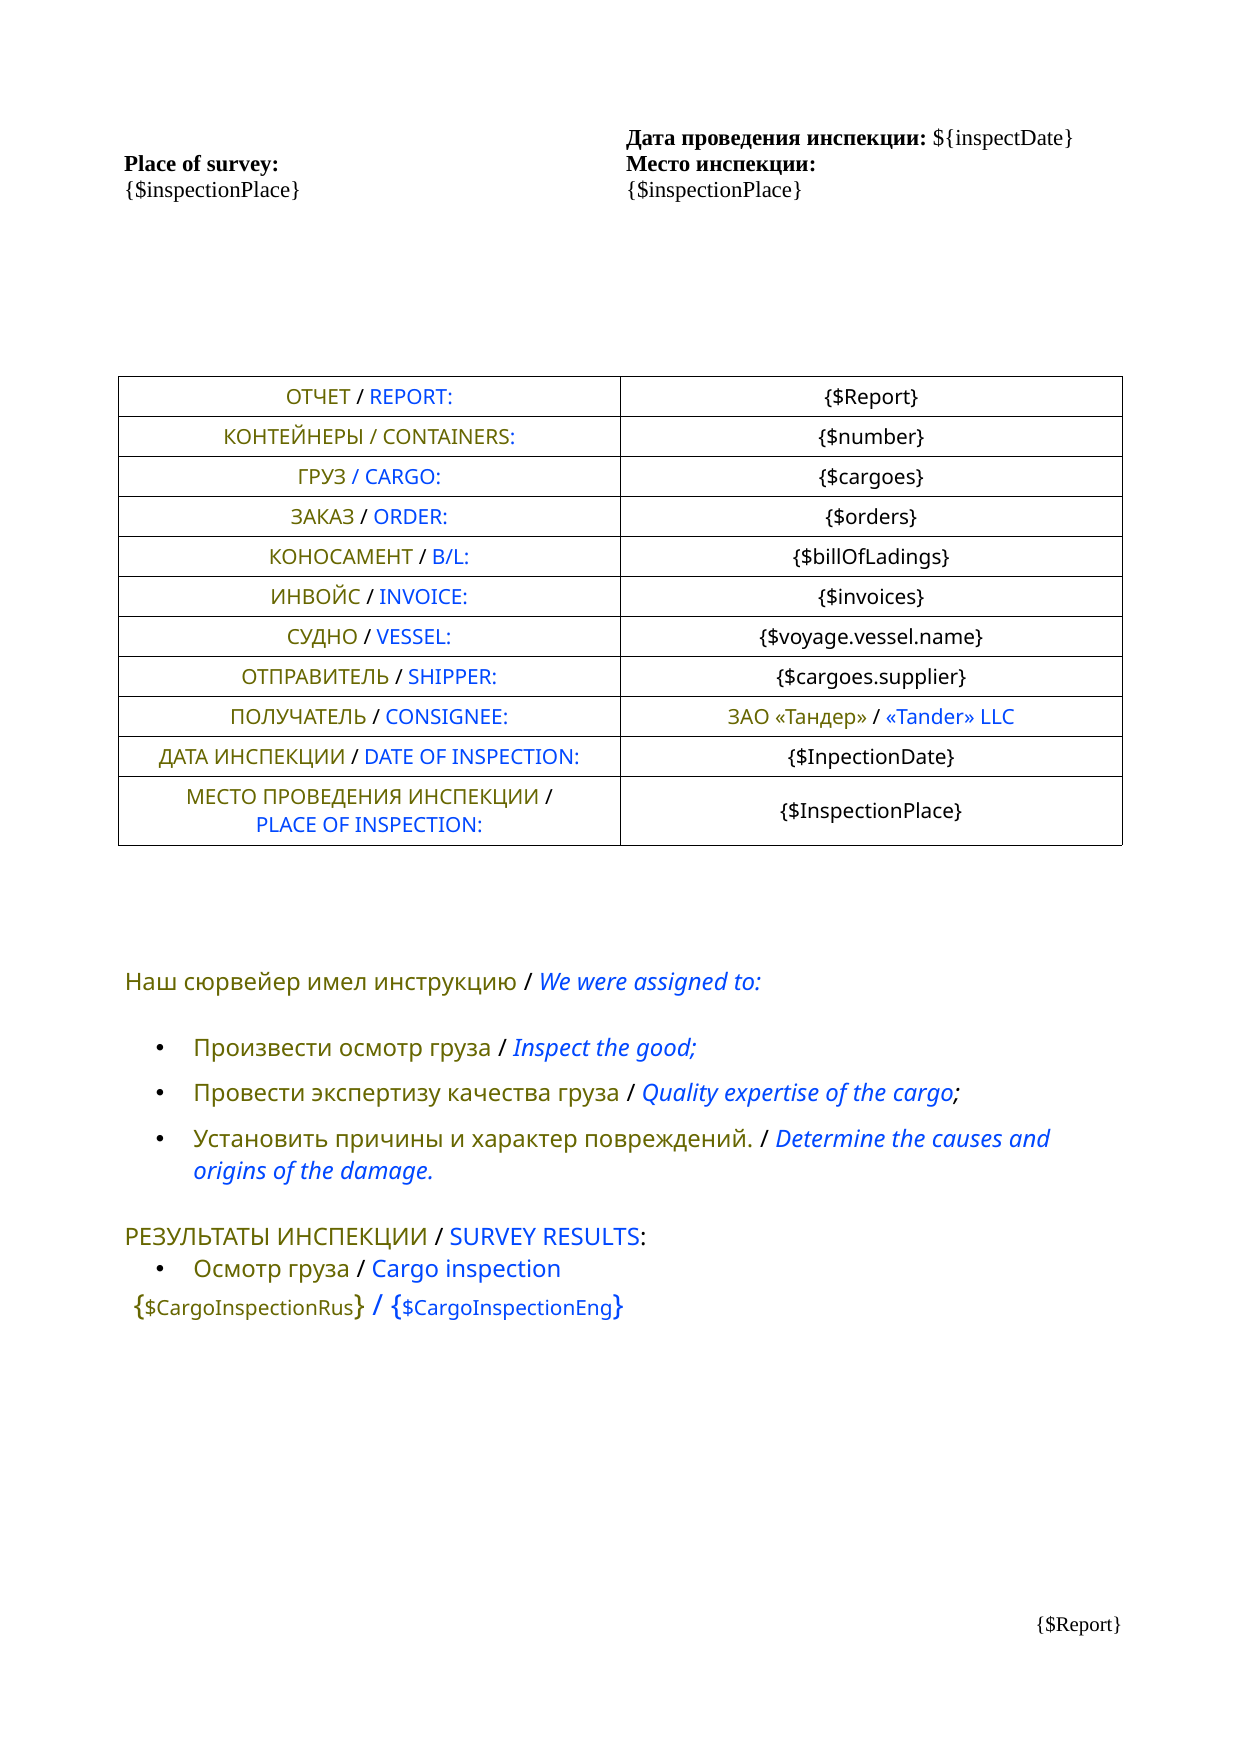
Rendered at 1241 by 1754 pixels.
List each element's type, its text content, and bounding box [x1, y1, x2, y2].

table_cell СУДНО / VESSEL: [119, 617, 620, 656]
table_cell {$cargoes} [621, 457, 1122, 496]
table_cell ПОЛУЧАТЕЛЬ / CONSIGNEE: [119, 697, 620, 736]
table_cell {$billOfLadings} [621, 537, 1122, 576]
table_cell ИНВОЙС / INVOICE: [119, 577, 620, 616]
table_cell {$cargoes.supplier} [621, 657, 1122, 696]
text {$CargoInspectionRus} / {$CargoInspectionEng} [118, 1284, 1122, 1324]
table_cell {$voyage.vessel.name} [621, 617, 1122, 656]
text РЕЗУЛЬТАТЫ ИНСПЕКЦИИ / SURVEY RESULTS: [118, 1219, 1122, 1252]
table_cell ДАТА ИНСПЕКЦИИ / DATE OF INSPECTION: [119, 737, 620, 776]
table_header Дата проведения инспекции: ${inspectDate} Место инспекции: {$inspectionPlace} [620, 118, 1122, 270]
list Осмотр груза / Cargo inspection [156, 1252, 1122, 1284]
table_cell {$invoices} [621, 577, 1122, 616]
table_cell КОНОСАМЕНТ / B/L: [119, 537, 620, 576]
table_cell {$InspectionPlace} [621, 777, 1122, 844]
list Установить причины и характер повреждений. / Determine the causes and origins of the damage. [156, 1122, 1122, 1187]
table_header ОТЧЕТ / REPORT: [119, 377, 620, 416]
list Провести экспертизу качества груза / Quality expertise of the cargo; [156, 1076, 1122, 1108]
table_cell {$orders} [621, 497, 1122, 536]
table_cell КОНТЕЙНЕРЫ / CONTAINERS: [119, 417, 620, 456]
table_cell ЗАО «Тандер» / «Tander» LLC [621, 697, 1122, 736]
list Произвести осмотр груза / Inspect the good; [156, 1030, 1122, 1063]
table_cell ГРУЗ / CARGO: [119, 457, 620, 496]
table_header [118, 1324, 620, 1358]
table_header {$Report} [621, 377, 1122, 416]
table_header [620, 1324, 1122, 1358]
table_cell {$InpectionDate} [621, 737, 1122, 776]
text Наш сюрвейер имел инструкцию / We were assigned to: [118, 964, 1122, 998]
table_cell {$number} [621, 417, 1122, 456]
table_cell МЕСТО ПРОВЕДЕНИЯ ИНСПЕКЦИИ / PLACE OF INSPECTION: [119, 777, 620, 844]
table_cell ЗАКАЗ / ORDER: [119, 497, 620, 536]
table_header Place of survey: {$inspectionPlace} [118, 118, 620, 270]
table_cell ОТПРАВИТЕЛЬ / SHIPPER: [119, 657, 620, 696]
